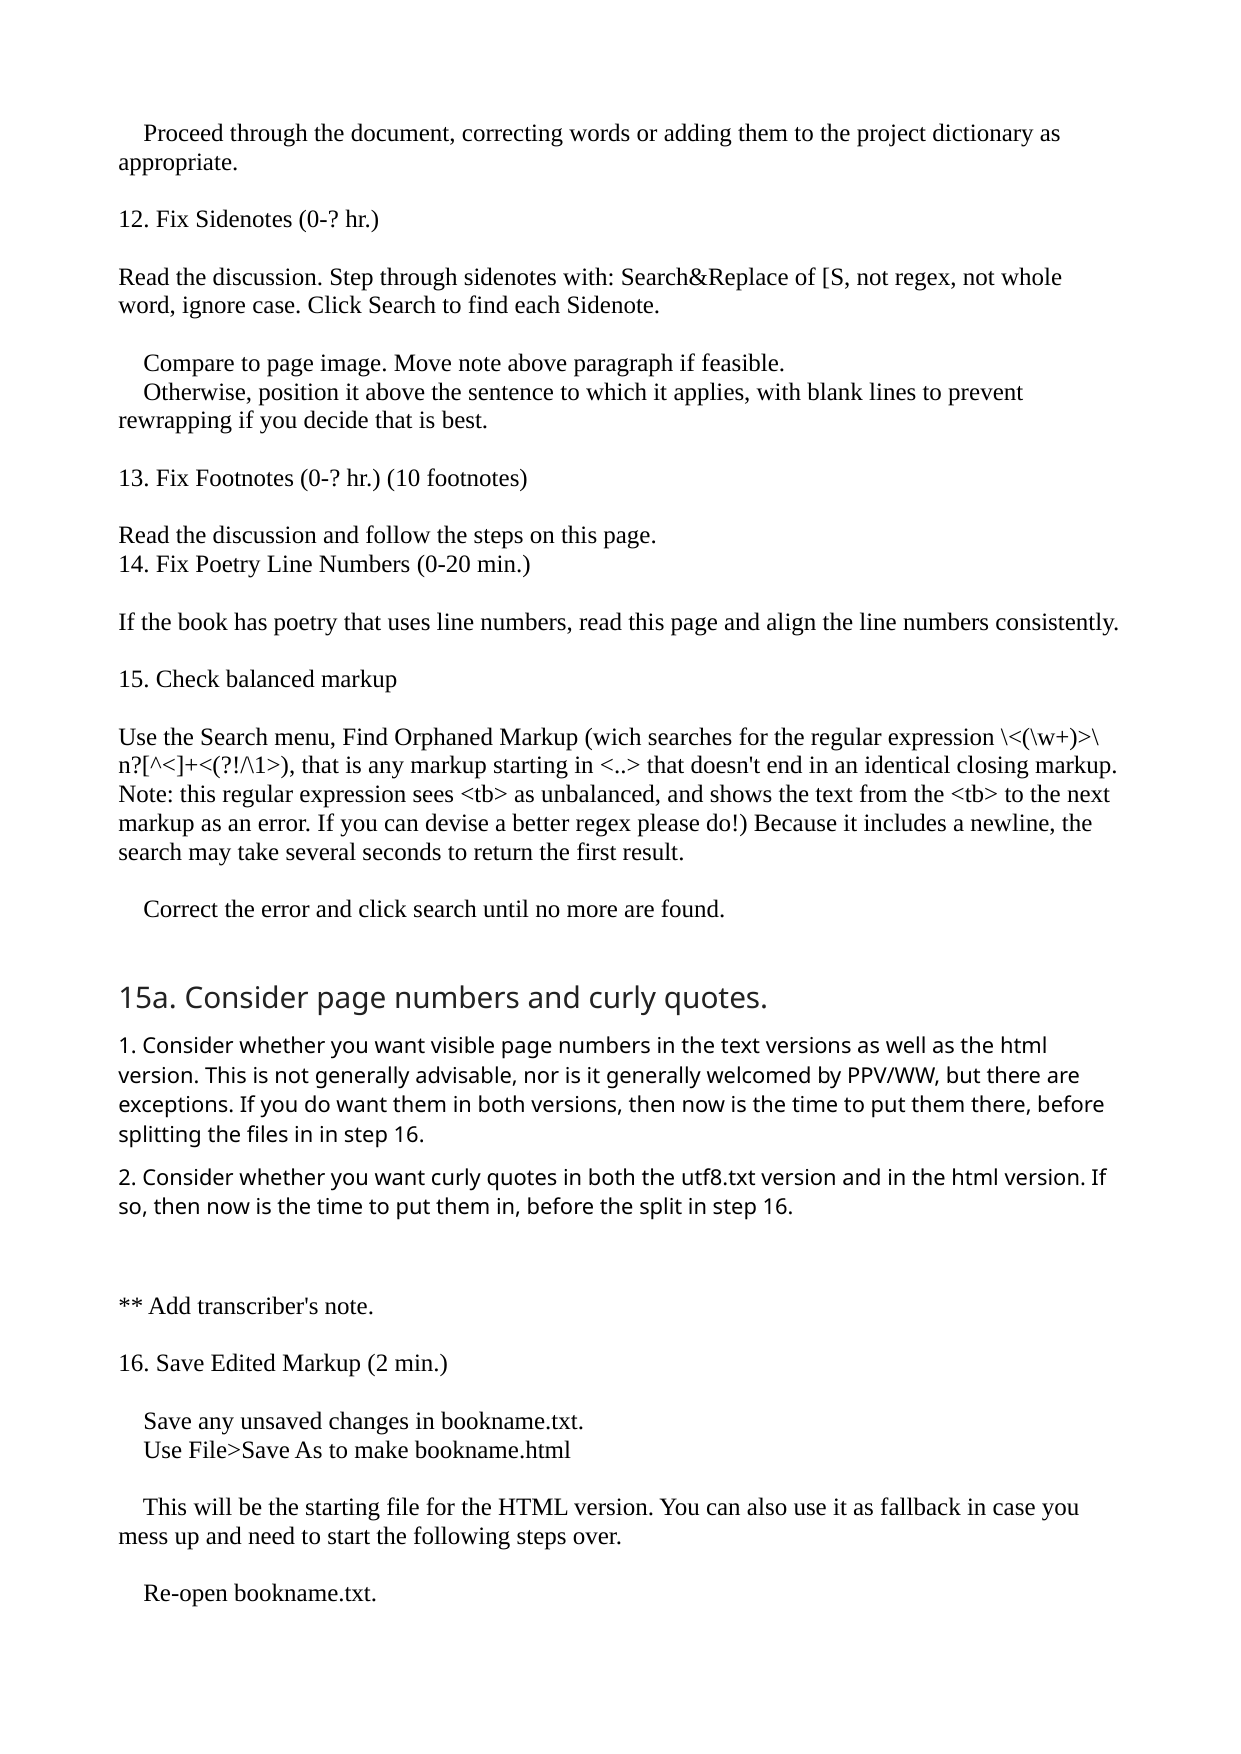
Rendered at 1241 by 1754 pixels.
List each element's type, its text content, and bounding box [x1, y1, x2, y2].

text 16. Save Edited Markup (2 min.) [118, 1348, 1122, 1377]
text Re-open bookname.txt. [118, 1578, 1122, 1607]
text 12. Fix Sidenotes (0-? hr.) [118, 204, 1122, 233]
text 15. Check balanced markup [118, 664, 1122, 693]
text Use File>Save As to make bookname.html [118, 1435, 1122, 1463]
text 14. Fix Poetry Line Numbers (0-20 min.) [118, 549, 1122, 578]
text Otherwise, position it above the sentence to which it applies, with blank lines to prevent rewrapping if you decide that is best. [118, 377, 1122, 434]
text 2. Consider whether you want curly quotes in both the utf8.txt version and in the html version. If so, then now is the time to put them in, before the split in step 16. [118, 1161, 1122, 1221]
text Read the discussion. Step through sidenotes with: Search&Replace of [S, not regex, not whole word, ignore case. Click Search to find each Sidenote. [118, 262, 1122, 319]
text Correct the error and click search until no more are found. [118, 894, 1122, 923]
text 1. Consider whether you want visible page numbers in the text versions as well as the html version. This is not generally advisable, nor is it generally welcomed by PPV/WW, but there are exceptions. If you do want them in both versions, then now is the time to put them there, before splitting the files in in step 16. [118, 1030, 1122, 1149]
subtitle 15a. Consider page numbers and curly quotes. [118, 977, 1122, 1017]
text Use the Search menu, Find Orphaned Markup (wich searches for the regular expression \<(\w+)>\n?[^<]+<(?!/\1>), that is any markup starting in <..> that doesn't end in an identical closing markup. Note: this regular expression sees <tb> as unbalanced, and shows the text from the <tb> to the next markup as an error. If you can devise a better regex please do!) Because it includes a newline, the search may take several seconds to return the first result. [118, 722, 1122, 866]
text Proceed through the document, correcting words or adding them to the project dictionary as appropriate. [118, 118, 1122, 176]
text Save any unsaved changes in bookname.txt. [118, 1406, 1122, 1435]
text If the book has poetry that uses line numbers, read this page and align the line numbers consistently. [118, 607, 1122, 636]
text Compare to page image. Move note above paragraph if feasible. [118, 348, 1122, 377]
text This will be the starting file for the HTML version. You can also use it as fallback in case you mess up and need to start the following steps over. [118, 1492, 1122, 1550]
text Read the discussion and follow the steps on this page. [118, 521, 1122, 549]
text ** Add transcriber's note. [118, 1291, 1122, 1320]
text 13. Fix Footnotes (0-? hr.) (10 footnotes) [118, 463, 1122, 492]
